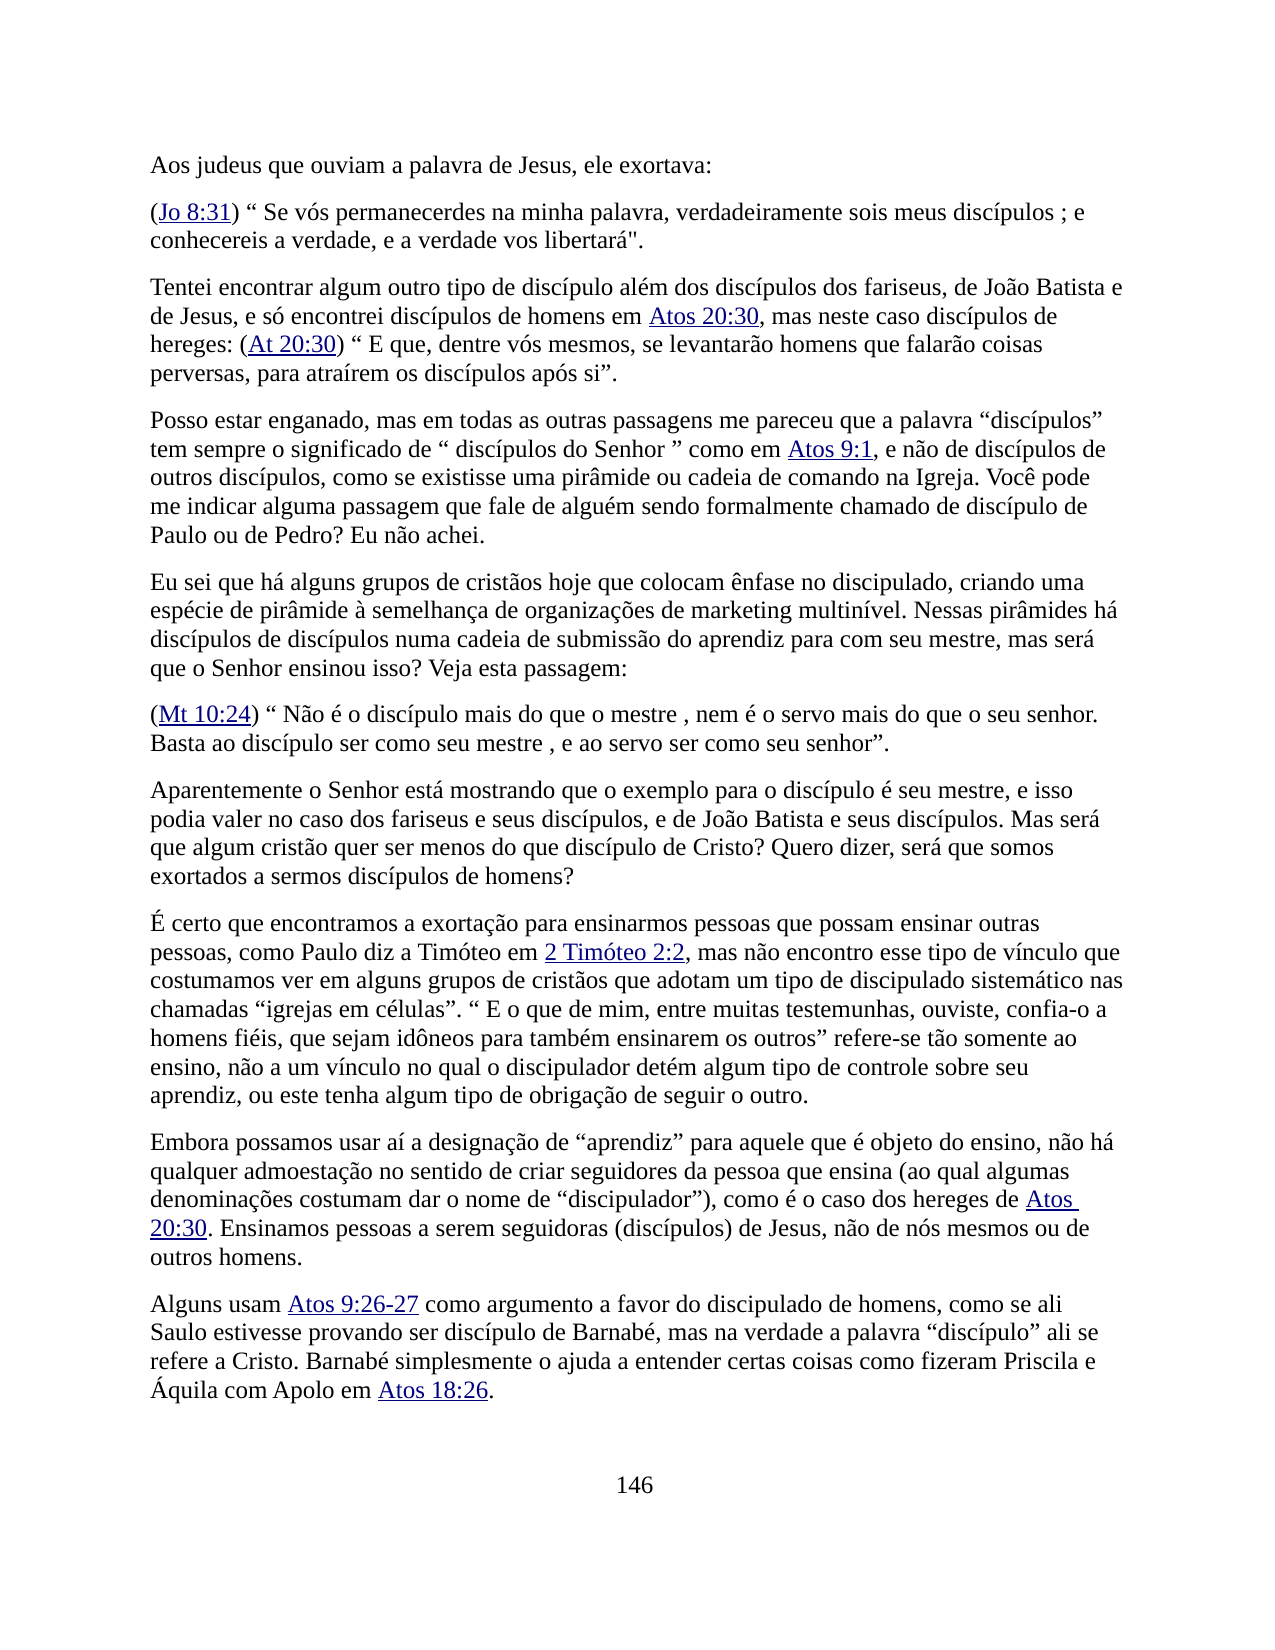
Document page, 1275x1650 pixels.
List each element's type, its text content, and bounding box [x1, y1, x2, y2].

text (Jo 8:31) “ Se vós permanecerdes na minha palavra, verdadeiramente sois meus discípulos ; e conhecereis a verdade, e a verdade vos libertará". [150, 197, 1125, 254]
text (Mt 10:24) “ Não é o discípulo mais do que o mestre , nem é o servo mais do que o seu senhor. Basta ao discípulo ser como seu mestre , e ao servo ser como seu senhor”. [150, 699, 1125, 757]
text Aos judeus que ouviam a palavra de Jesus, ele exortava: [150, 150, 1125, 179]
text É certo que encontramos a exortação para ensinarmos pessoas que possam ensinar outras pessoas, como Paulo diz a Timóteo em 2 Timóteo 2:2, mas não encontro esse tipo de vínculo que costumamos ver em alguns grupos de cristãos que adotam um tipo de discipulado sistemático nas chamadas “igrejas em células”. “ E o que de mim, entre muitas testemunhas, ouviste, confia-o a homens fiéis, que sejam idôneos para também ensinarem os outros” refere-se tão somente ao ensino, não a um vínculo no qual o discipulador detém algum tipo de controle sobre seu aprendiz, ou este tenha algum tipo de obrigação de seguir o outro. [150, 908, 1125, 1109]
text Posso estar enganado, mas em todas as outras passagens me pareceu que a palavra “discípulos” tem sempre o significado de “ discípulos do Senhor ” como em Atos 9:1, e não de discípulos de outros discípulos, como se existisse uma pirâmide ou cadeia de comando na Igreja. Você pode me indicar alguma passagem que fale de alguém sendo formalmente chamado de discípulo de Paulo ou de Pedro? Eu não achei. [150, 405, 1125, 549]
text Tentei encontrar algum outro tipo de discípulo além dos discípulos dos fariseus, de João Batista e de Jesus, e só encontrei discípulos de homens em Atos 20:30, mas neste caso discípulos de hereges: (At 20:30) “ E que, dentre vós mesmos, se levantarão homens que falarão coisas perversas, para atraírem os discípulos após si”. [150, 272, 1125, 387]
text Aparentemente o Senhor está mostrando que o exemplo para o discípulo é seu mestre, e isso podia valer no caso dos fariseus e seus discípulos, e de João Batista e seus discípulos. Mas será que algum cristão quer ser menos do que discípulo de Cristo? Quero dizer, será que somos exortados a sermos discípulos de homens? [150, 775, 1125, 890]
text Eu sei que há alguns grupos de cristãos hoje que colocam ênfase no discipulado, criando uma espécie de pirâmide à semelhança de organizações de marketing multinível. Nessas pirâmides há discípulos de discípulos numa cadeia de submissão do aprendiz para com seu mestre, mas será que o Senhor ensinou isso? Veja esta passagem: [150, 567, 1125, 682]
text Embora possamos usar aí a designação de “aprendiz” para aquele que é objeto do ensino, não há qualquer admoestação no sentido de criar seguidores da pessoa que ensina (ao qual algumas denominações costumam dar o nome de “discipulador”), como é o caso dos hereges de Atos 20:30. Ensinamos pessoas a serem seguidoras (discípulos) de Jesus, não de nós mesmos ou de outros homens. [150, 1127, 1125, 1271]
text Alguns usam Atos 9:26-27 como argumento a favor do discipulado de homens, como se ali Saulo estivesse provando ser discípulo de Barnabé, mas na verdade a palavra “discípulo” ali se refere a Cristo. Barnabé simplesmente o ajuda a entender certas coisas como fizeram Priscila e Áquila com Apolo em Atos 18:26. [150, 1289, 1125, 1404]
